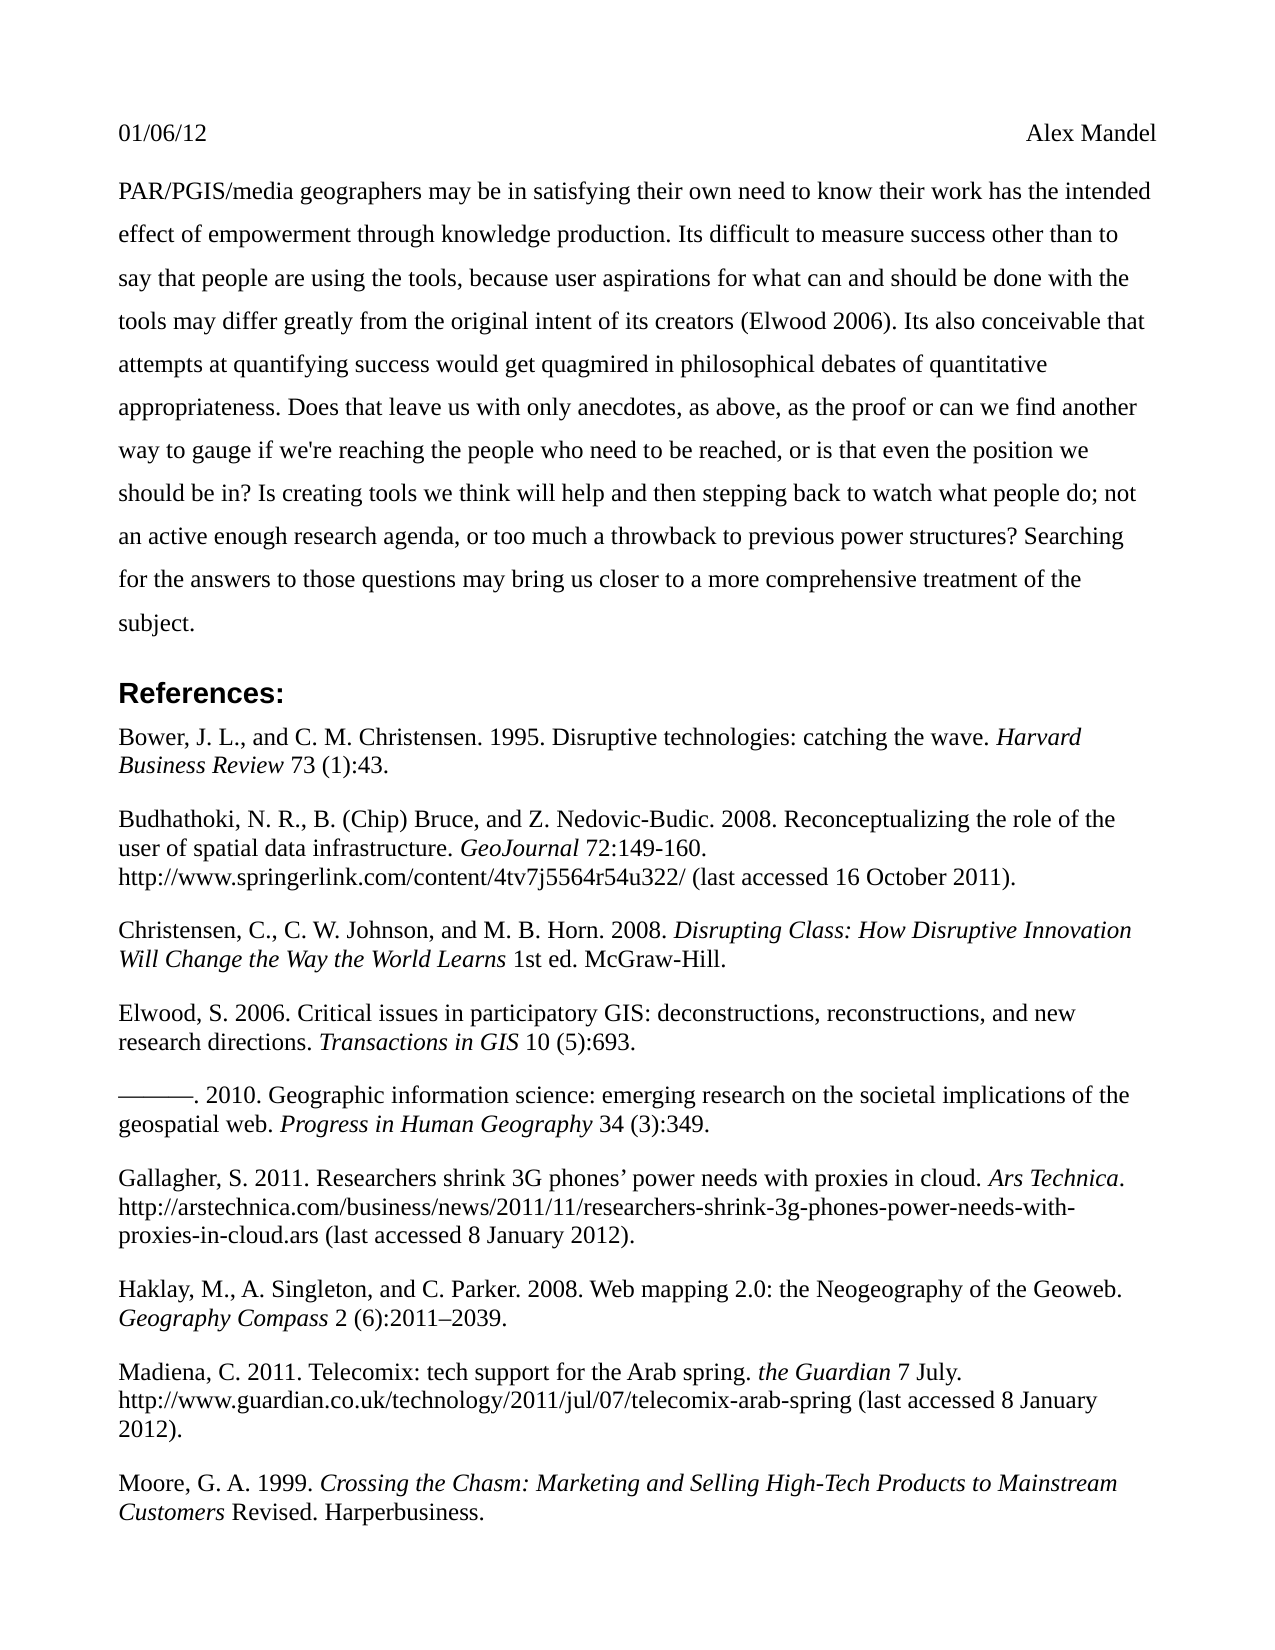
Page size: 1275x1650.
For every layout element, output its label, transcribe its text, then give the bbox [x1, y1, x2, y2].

text Haklay, M., A. Singleton, and C. Parker. 2008. Web mapping 2.0: the Neogeography of the Geoweb. Geography Compass 2 (6):2011–2039. [118, 1274, 1157, 1332]
text Christensen, C., C. W. Johnson, and M. B. Horn. 2008. Disrupting Class: How Disruptive Innovation Will Change the Way the World Learns 1st ed. McGraw-Hill. [118, 916, 1157, 973]
text Madiena, C. 2011. Telecomix: tech support for the Arab spring. the Guardian 7 July. http://www.guardian.co.uk/technology/2011/jul/07/telecomix-arab-spring (last accessed 8 January 2012). [118, 1357, 1157, 1443]
text PAR/PGIS/media geographers may be in satisfying their own need to know their work has the intended effect of empowerment through knowledge production. Its difficult to measure success other than to say that people are using the tools, because user aspirations for what can and should be done with the tools may differ greatly from the original intent of its creators (Elwood 2006). Its also conceivable that attempts at quantifying success would get quagmired in philosophical debates of quantitative appropriateness. Does that leave us with only anecdotes, as above, as the proof or can we find another way to gauge if we're reaching the people who need to be reached, or is that even the position we should be in? Is creating tools we think will help and then stepping back to watch what people do; not an active enough research agenda, or too much a throwback to previous power structures? Searching for the answers to those questions may bring us closer to a more comprehensive treatment of the subject. [118, 176, 1157, 636]
text Moore, G. A. 1999. Crossing the Chasm: Marketing and Selling High-Tech Products to Mainstream Customers Revised. Harperbusiness. [118, 1468, 1157, 1526]
text Budhathoki, N. R., B. (Chip) Bruce, and Z. Nedovic-Budic. 2008. Reconceptualizing the role of the user of spatial data infrastructure. GeoJournal 72:149-160. http://www.springerlink.com/content/4tv7j5564r54u322/ (last accessed 16 October 2011). [118, 804, 1157, 891]
subtitle References: [118, 676, 1157, 709]
text Gallagher, S. 2011. Researchers shrink 3G phones’ power needs with proxies in cloud. Ars Technica. http://arstechnica.com/business/news/2011/11/researchers-shrink-3g-phones-power-needs-with-proxies-in-cloud.ars (last accessed 8 January 2012). [118, 1163, 1157, 1249]
text Bower, J. L., and C. M. Christensen. 1995. Disruptive technologies: catching the wave. Harvard Business Review 73 (1):43. [118, 722, 1157, 779]
text ———. 2010. Geographic information science: emerging research on the societal implications of the geospatial web. Progress in Human Geography 34 (3):349. [118, 1081, 1157, 1138]
text Elwood, S. 2006. Critical issues in participatory GIS: deconstructions, reconstructions, and new research directions. Transactions in GIS 10 (5):693. [118, 998, 1157, 1056]
